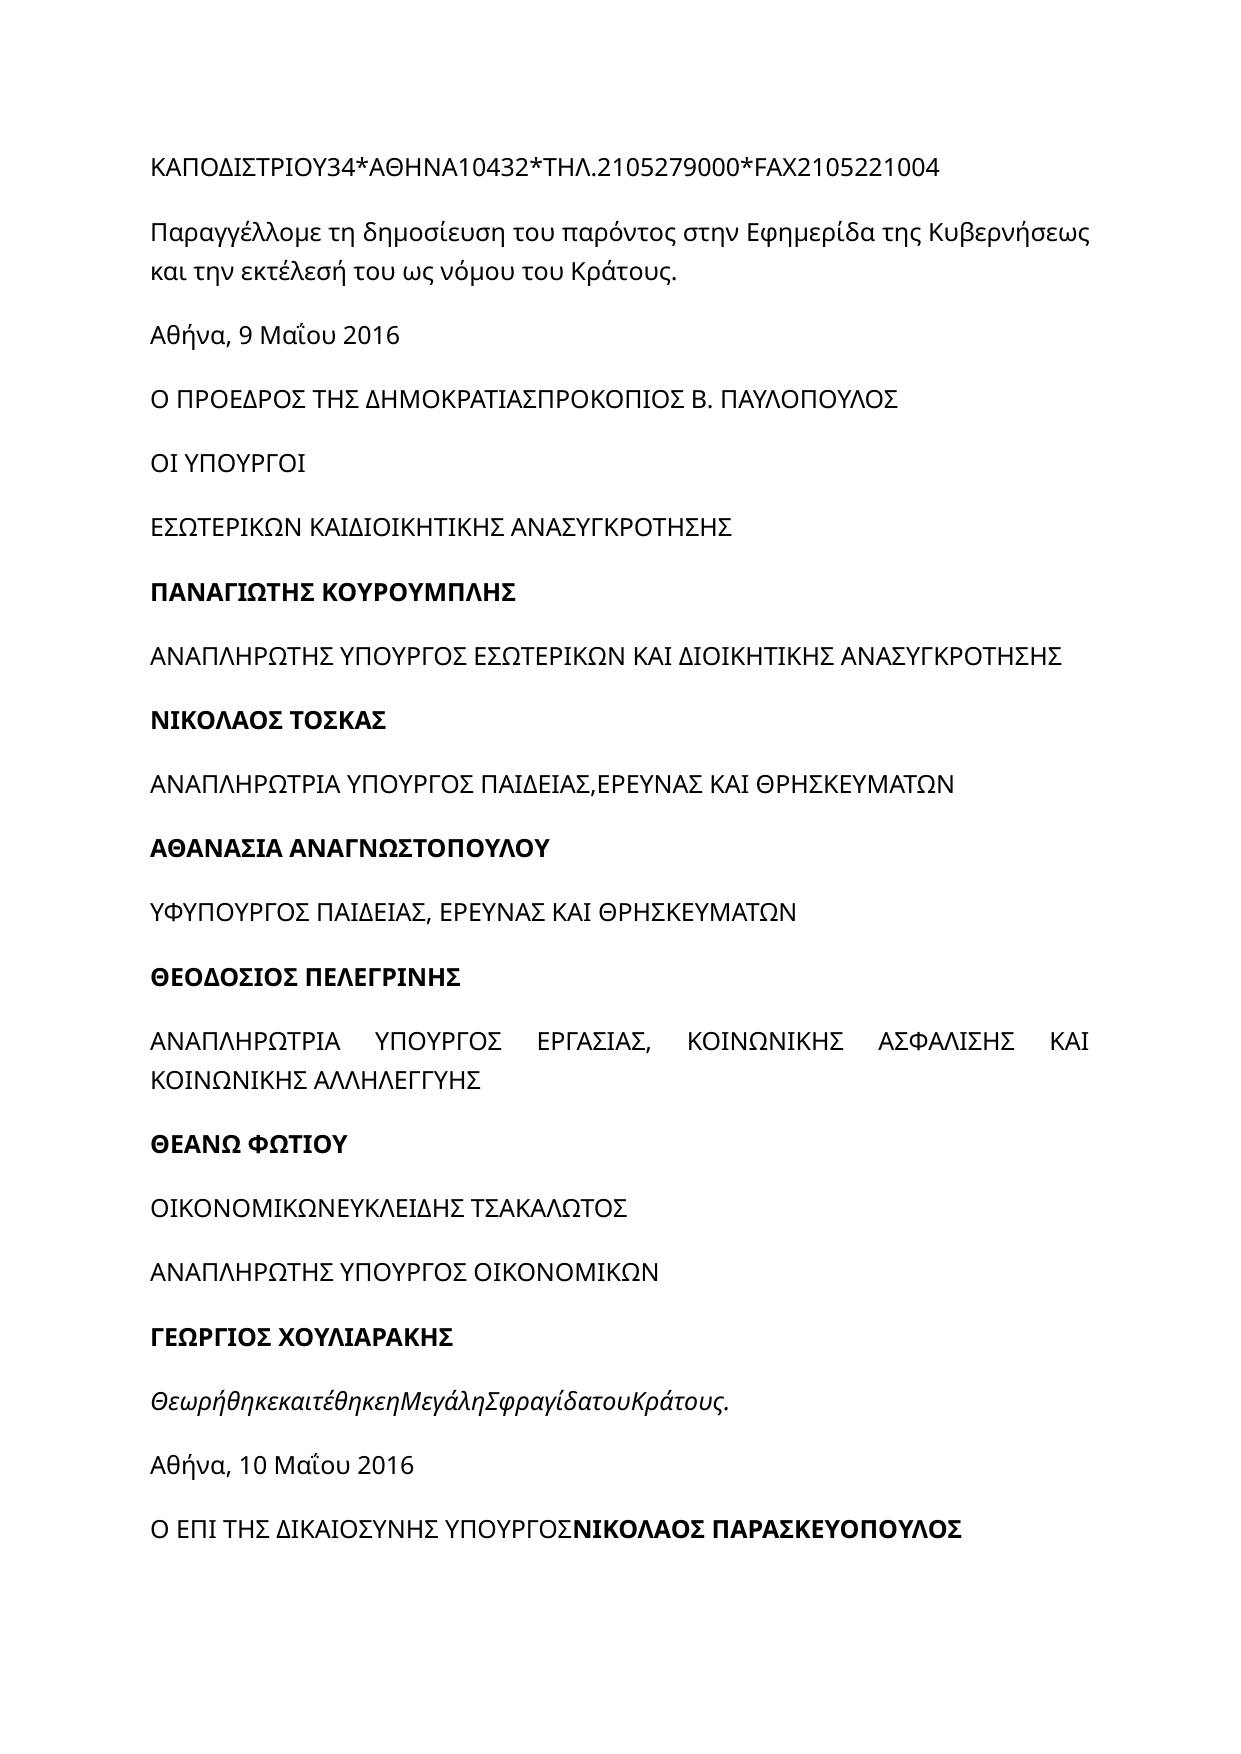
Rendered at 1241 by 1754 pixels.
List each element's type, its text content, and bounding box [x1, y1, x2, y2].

text ΟΙΚΟΝΟΜΙΚΩΝΕΥΚΛΕΙΔΗΣ ΤΣΑΚΑΛΩΤΟΣ [150, 1191, 1090, 1225]
text ΝΙΚΟΛΑΟΣ ΤΟΣΚΑΣ [150, 702, 1090, 737]
text ΑΝΑΠΛΗΡΩΤΗΣ ΥΠΟΥΡΓΟΣ ΕΣΩΤΕΡΙΚΩΝ ΚΑΙ ΔΙΟΙΚΗΤΙΚΗΣ ΑΝΑΣΥΓΚΡΟΤΗΣΗΣ [150, 638, 1090, 672]
text Αθήνα, 10 Μαΐου 2016 [150, 1447, 1090, 1482]
text ΠΑΝΑΓΙΩΤΗΣ ΚΟΥΡΟΥΜΠΛΗΣ [150, 574, 1090, 608]
text ΑΝΑΠΛΗΡΩΤΗΣ ΥΠΟΥΡΓΟΣ ΟΙΚΟΝΟΜΙΚΩΝ [150, 1255, 1090, 1289]
text ΓΕΩΡΓΙΟΣ ΧΟΥΛΙΑΡΑΚΗΣ [150, 1319, 1090, 1353]
text Ο ΠΡΟΕΔΡΟΣ ΤΗΣ ΔΗΜΟΚΡΑΤΙΑΣΠΡΟΚΟΠΙΟΣ Β. ΠΑΥΛΟΠΟΥΛΟΣ [150, 382, 1090, 416]
text Ο ΕΠΙ ΤΗΣ ΔΙΚΑΙΟΣΥΝΗΣ ΥΠΟΥΡΓΟΣΝΙΚΟΛΑΟΣ ΠΑΡΑΣΚΕΥΟΠΟΥΛΟΣ [150, 1512, 1090, 1546]
text ΘεωρήθηκεκαιτέθηκεηΜεγάληΣφραγίδατουΚράτους. [150, 1383, 1090, 1417]
text Παραγγέλλομε τη δημοσίευση του παρόντος στην Εφημερίδα της Κυβερνήσεως και την εκτέλεσή του ως νόμου του Κράτους. [150, 214, 1090, 287]
text ΘΕΑΝΩ ΦΩΤΙΟΥ [150, 1127, 1090, 1161]
text ΚΑΠΟΔΙΣΤΡΙΟΥ34*ΑΘΗΝΑ10432*ΤΗΛ.2105279000*FAX2105221004 [150, 150, 1090, 184]
text ΑΝΑΠΛΗΡΩΤΡΙΑ ΥΠΟΥΡΓΟΣ ΕΡΓΑΣΙΑΣ, ΚΟΙΝΩΝΙΚΗΣ ΑΣΦΑΛΙΣΗΣ ΚΑΙ ΚΟΙΝΩΝΙΚΗΣ ΑΛΛΗΛΕΓΓΥΗΣ [150, 1023, 1090, 1097]
text ΘΕΟΔΟΣΙΟΣ ΠΕΛΕΓΡΙΝΗΣ [150, 959, 1090, 993]
text ΑΘΑΝΑΣΙΑ ΑΝΑΓΝΩΣΤΟΠΟΥΛΟΥ [150, 831, 1090, 865]
text ΑΝΑΠΛΗΡΩΤΡΙΑ ΥΠΟΥΡΓΟΣ ΠΑΙΔΕΙΑΣ,ΕΡΕΥΝΑΣ ΚΑΙ ΘΡΗΣΚΕΥΜΑΤΩΝ [150, 767, 1090, 801]
text ΕΣΩΤΕΡΙΚΩΝ ΚΑΙΔΙΟΙΚΗΤΙΚΗΣ ΑΝΑΣΥΓΚΡΟΤΗΣΗΣ [150, 510, 1090, 544]
text ΥΦΥΠΟΥΡΓΟΣ ΠΑΙΔΕΙΑΣ, ΕΡΕΥΝΑΣ ΚΑΙ ΘΡΗΣΚΕΥΜΑΤΩΝ [150, 895, 1090, 929]
text Αθήνα, 9 Μαΐου 2016 [150, 317, 1090, 352]
text ΟI ΥΠΟΥΡΓΟI [150, 446, 1090, 480]
